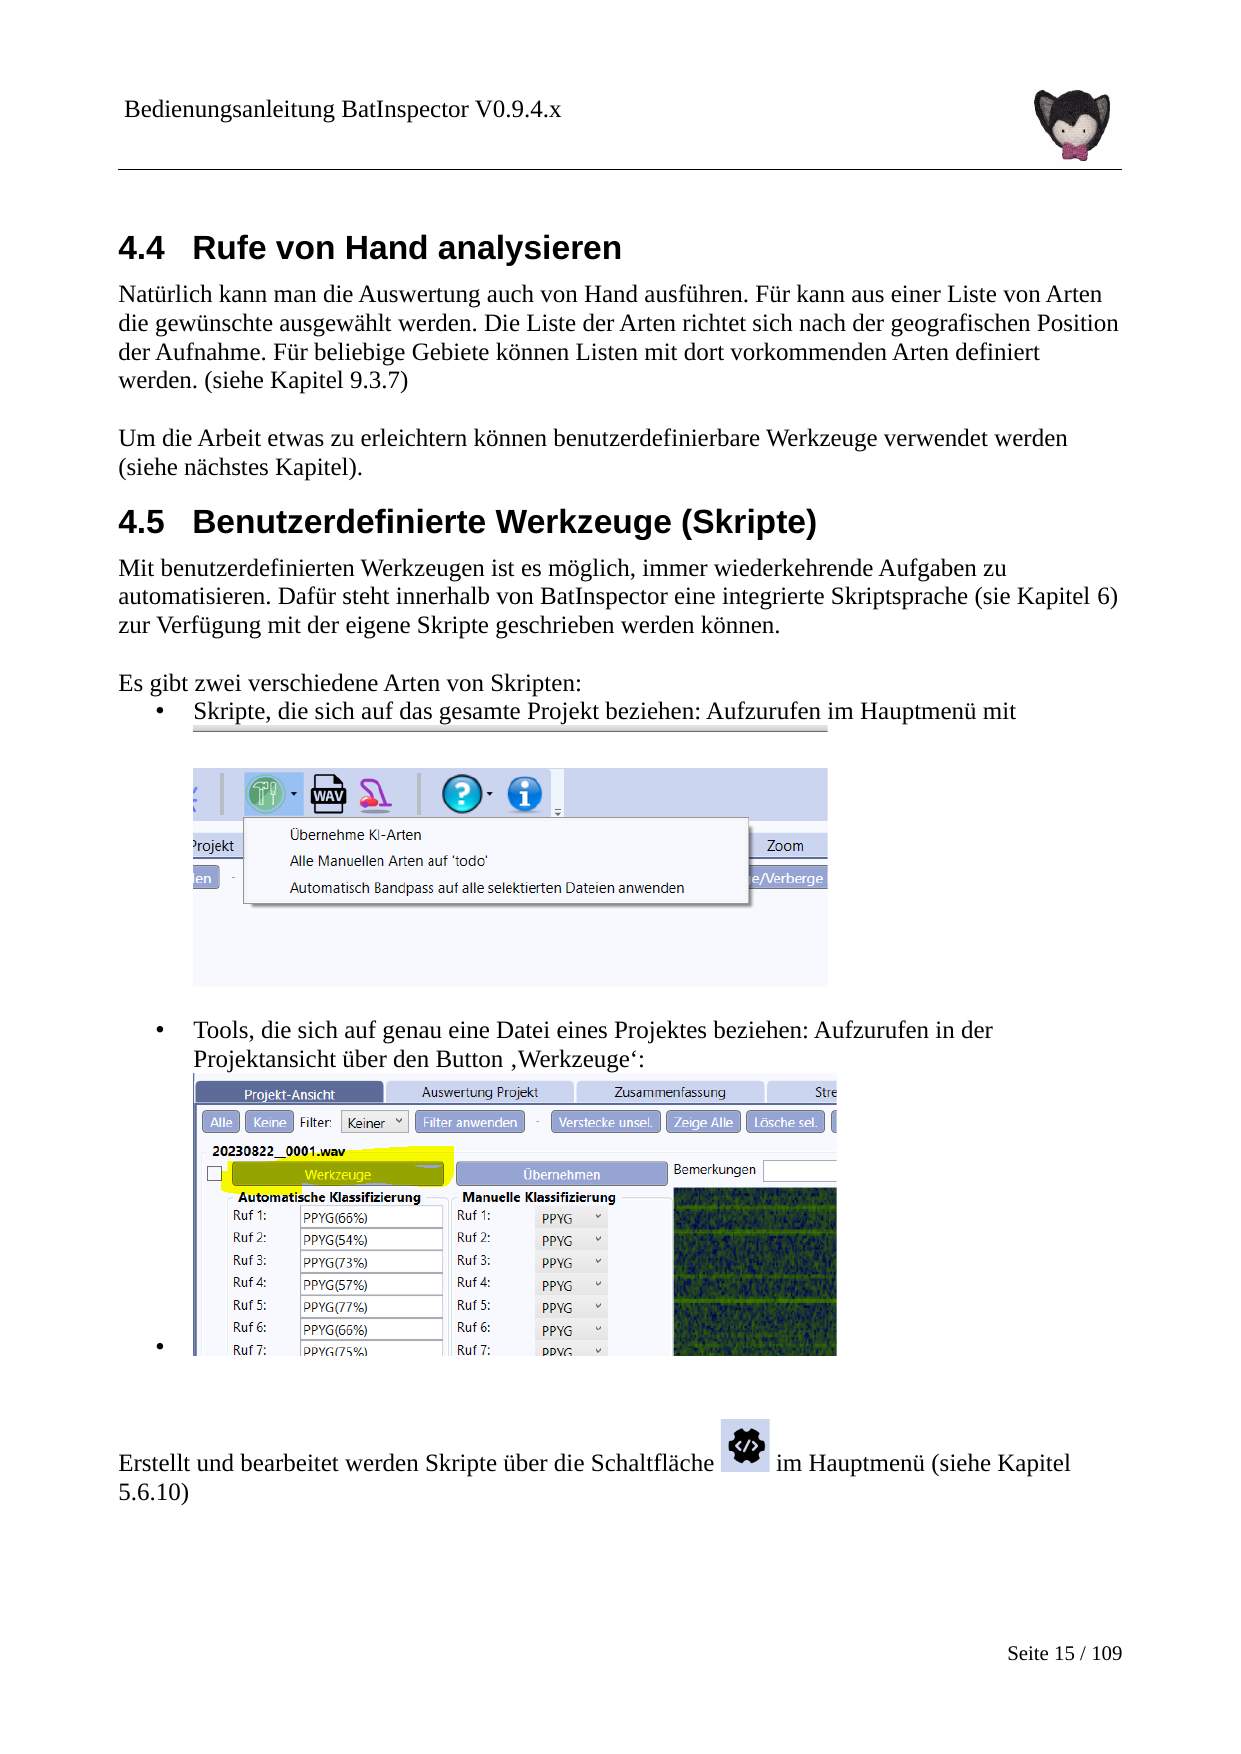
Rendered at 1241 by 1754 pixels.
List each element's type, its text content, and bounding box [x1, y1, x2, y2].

subtitle Benutzerdefinierte Werkzeuge (Skripte) [118, 501, 1122, 540]
picture [720, 1418, 770, 1472]
picture [193, 1073, 837, 1356]
picture [1030, 80, 1119, 169]
list Skripte, die sich auf das gesamte Projekt beziehen: Aufzurufen im Hauptmenü mit [156, 696, 1122, 731]
subtitle Rufe von Hand analysieren [118, 228, 1122, 267]
list Tools, die sich auf genau eine Datei eines Projektes beziehen: Aufzurufen in der Projektansicht über den Button ‚Werkzeuge‘: [156, 1016, 1122, 1073]
text Natürlich kann man die Auswertung auch von Hand ausführen. Für kann aus einer Liste von Arten die gewünschte ausgewählt werden. Die Liste der Arten richtet sich nach der geografischen Position der Aufnahme. Für beliebige Gebiete können Listen mit dort vorkommenden Arten definiert werden. (siehe Kapitel 9.3.7) [118, 279, 1122, 394]
picture [193, 725, 828, 987]
text Es gibt zwei verschiedene Arten von Skripten: [118, 668, 1122, 696]
text Mit benutzerdefinierten Werkzeugen ist es möglich, immer wiederkehrende Aufgaben zu automatisieren. Dafür steht innerhalb von BatInspector eine integrierte Skriptsprache (sie Kapitel 6) zur Verfügung mit der eigene Skripte geschrieben werden können. [118, 553, 1122, 639]
text Um die Arbeit etwas zu erleichtern können benutzerdefinierbare Werkzeuge verwendet werden (siehe nächstes Kapitel). [118, 423, 1122, 481]
text Erstellt und bearbeitet werden Skripte über die Schaltfläche im Hauptmenü (siehe Kapitel 5.6.10) [118, 1446, 1122, 1506]
